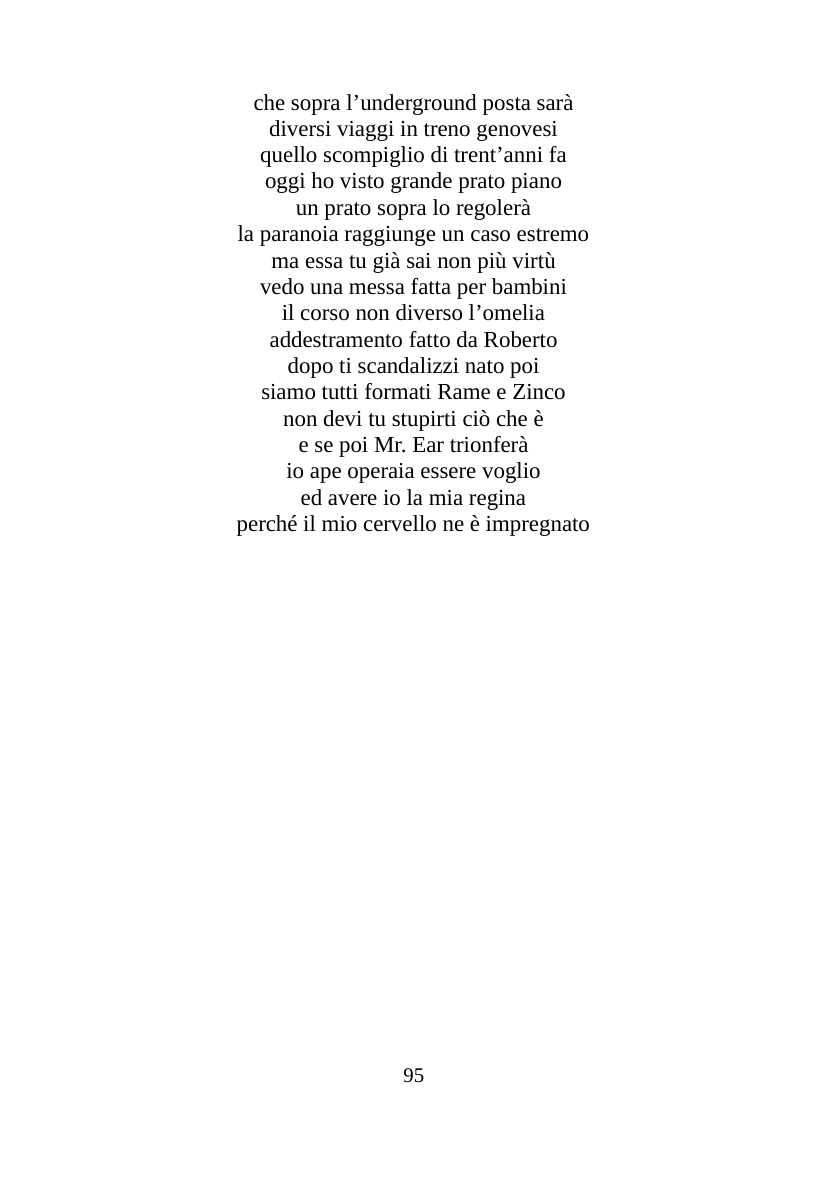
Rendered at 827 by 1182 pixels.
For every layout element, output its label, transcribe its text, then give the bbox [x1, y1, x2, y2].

text ma essa tu già sai non più virtù [88, 247, 738, 273]
text un prato sopra lo regolerà [88, 194, 738, 220]
text siamo tutti formati Rame e Zinco [88, 378, 738, 405]
text quello scompiglio di trent’anni fa [88, 141, 738, 168]
text e se poi Mr. Ear trionferà [88, 431, 738, 457]
text ed avere io la mia regina [88, 484, 738, 510]
text che sopra l’underground posta sarà [88, 88, 738, 115]
text perché il mio cervello ne è impregnato [88, 510, 738, 537]
text addestramento fatto da Roberto [88, 326, 738, 352]
text vedo una messa fatta per bambini [88, 273, 738, 299]
text dopo ti scandalizzi nato poi [88, 352, 738, 378]
text oggi ho visto grande prato piano [88, 168, 738, 194]
text il corso non diverso l’omelia [88, 299, 738, 326]
text la paranoia raggiunge un caso estremo [88, 220, 738, 247]
text non devi tu stupirti ciò che è [88, 405, 738, 431]
text io ape operaia essere voglio [88, 457, 738, 484]
text diversi viaggi in treno genovesi [88, 115, 738, 141]
